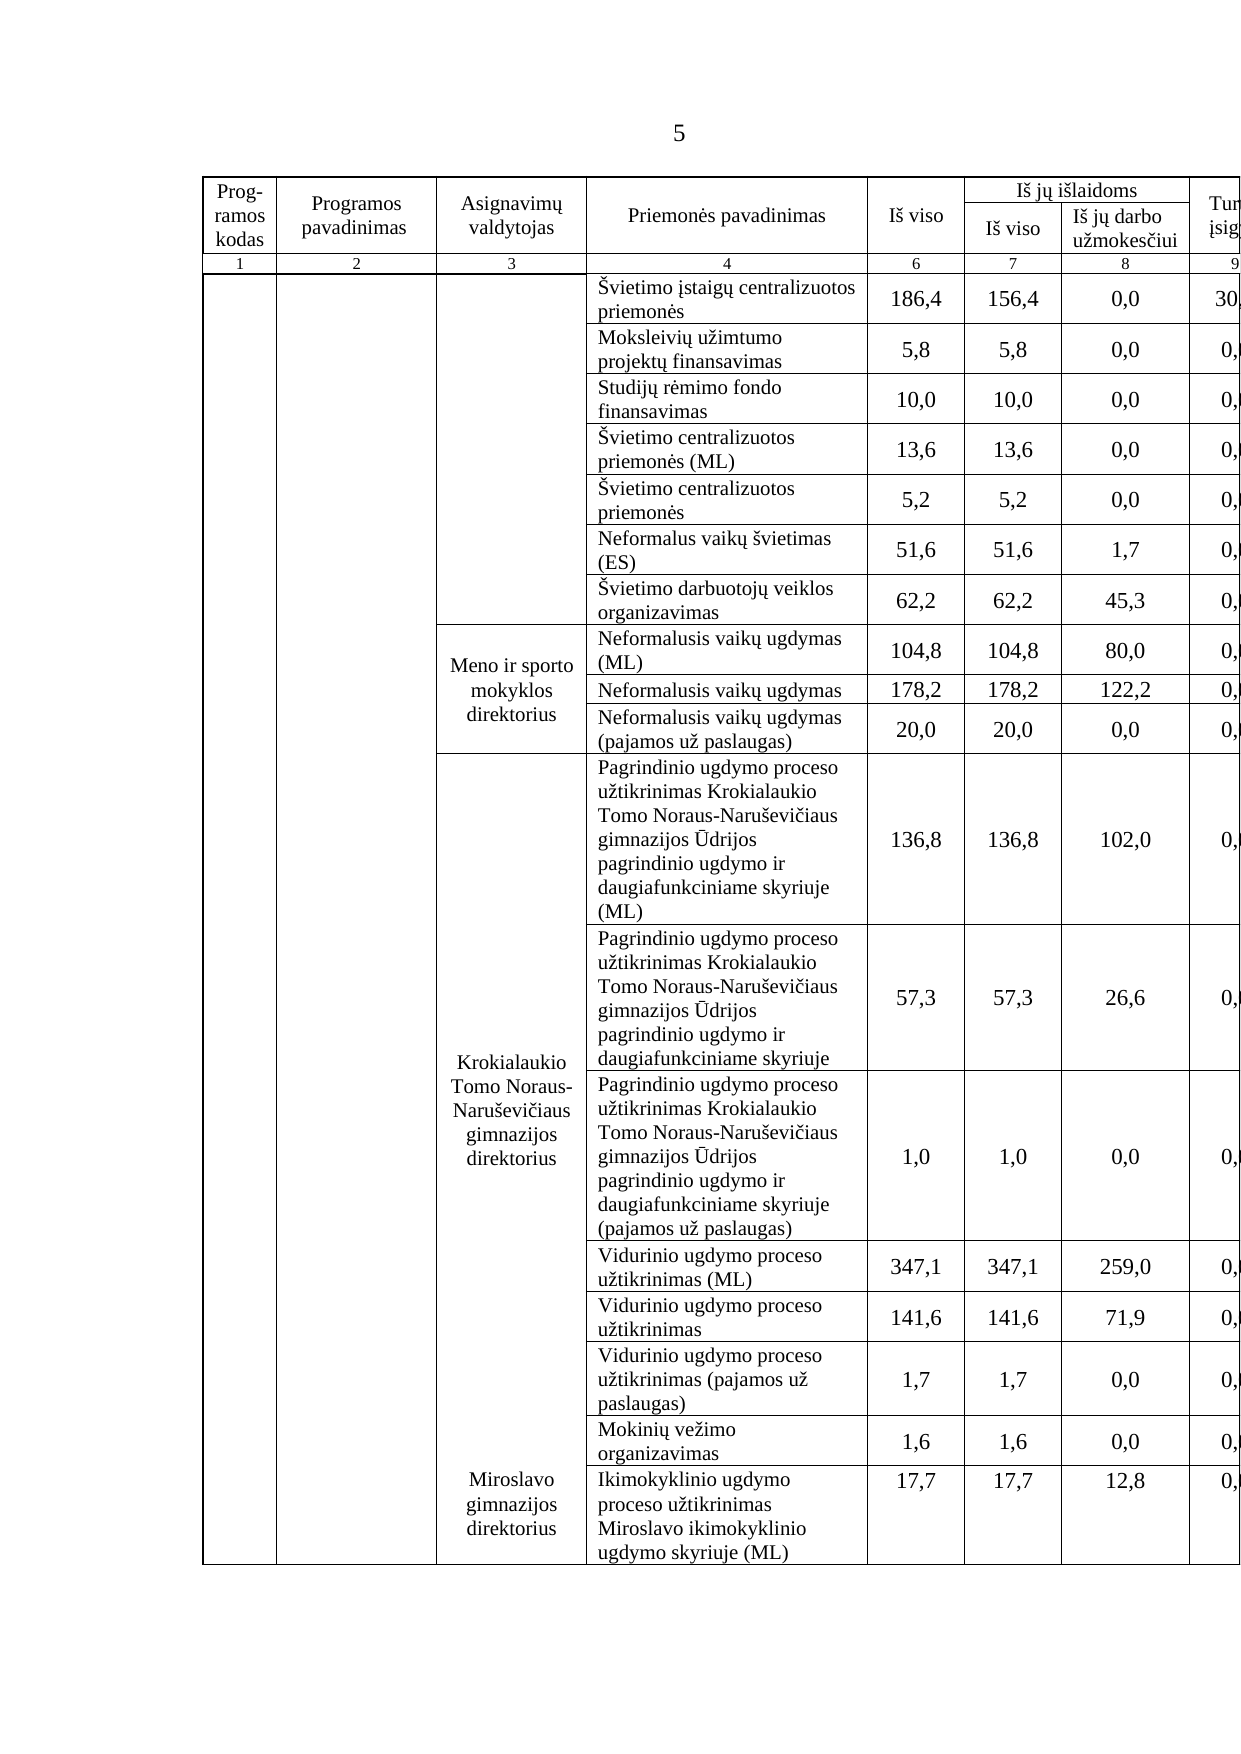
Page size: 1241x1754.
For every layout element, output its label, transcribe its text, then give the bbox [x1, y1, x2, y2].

table_cell 26,6 [1062, 925, 1189, 1070]
table_cell Iš viso [965, 203, 1061, 252]
table_cell 1 [203, 254, 276, 273]
table_cell 1,6 [868, 1416, 964, 1465]
table_cell 0,0 [1190, 374, 1239, 423]
table_cell Moksleivių užimtumo projektų finansavimas [587, 324, 867, 373]
table_cell 57,3 [868, 925, 964, 1070]
table_cell 0,0 [1062, 374, 1189, 423]
table_cell 0,0 [1062, 1071, 1189, 1240]
table_cell 0,0 [1062, 704, 1189, 753]
table_cell Studijų rėmimo fondo finansavimas [587, 374, 867, 423]
table_cell 0,0 [1190, 1416, 1239, 1465]
table_cell 5,2 [868, 475, 964, 524]
table_cell [437, 275, 586, 624]
table_cell 259,0 [1062, 1241, 1189, 1291]
table_cell 20,0 [868, 704, 964, 753]
table_cell 6 [868, 254, 964, 273]
table_cell 0,0 [1190, 475, 1239, 524]
table_cell Neformalusis vaikų ugdymas (ML) [587, 625, 867, 674]
table_cell [277, 275, 436, 1564]
table_cell Švietimo įstaigų centralizuotos priemonės [587, 274, 867, 323]
table_cell 178,2 [965, 675, 1061, 703]
table_cell 1,0 [965, 1071, 1061, 1240]
table_cell 0,0 [1190, 704, 1239, 753]
table_cell 0,0 [1190, 1241, 1239, 1291]
table_cell Pagrindinio ugdymo proceso užtikrinimas Krokialaukio Tomo Noraus-Naruševičiaus gimnazijos Ūdrijos pagrindinio ugdymo ir daugiafunkciniame skyriuje (pajamos už paslaugas) [587, 1071, 867, 1240]
table_cell 45,3 [1062, 575, 1189, 624]
table_cell 0,0 [1190, 1292, 1239, 1341]
table_cell 0,0 [1062, 475, 1189, 524]
table_cell [204, 275, 276, 1564]
table_cell Miroslavo gimnazijos direktorius [437, 1465, 586, 1564]
table_cell 30,0 [1190, 274, 1239, 323]
table_cell Mokinių vežimo organizavimas [587, 1416, 867, 1465]
table_cell Neformalusis vaikų ugdymas (pajamos už paslaugas) [587, 704, 867, 753]
table_cell Vidurinio ugdymo proceso užtikrinimas (pajamos už paslaugas) [587, 1342, 867, 1415]
table_cell 104,8 [965, 625, 1061, 674]
table_cell 71,9 [1062, 1292, 1189, 1341]
table_cell 20,0 [965, 704, 1061, 753]
table_cell 4 [587, 254, 867, 273]
table_header Iš jų išlaidoms [965, 178, 1189, 202]
table_header Programos pavadinimas [277, 178, 436, 252]
table_cell 0,0 [1190, 625, 1239, 674]
table_cell 1,7 [965, 1342, 1061, 1415]
table_cell 102,0 [1062, 754, 1189, 923]
table_cell 7 [965, 254, 1061, 273]
table_cell Pagrindinio ugdymo proceso užtikrinimas Krokialaukio Tomo Noraus-Naruševičiaus gimnazijos Ūdrijos pagrindinio ugdymo ir daugiafunkciniame skyriuje (ML) [587, 754, 867, 923]
table_cell 0,0 [1190, 525, 1239, 574]
table_cell 0,0 [1190, 424, 1239, 473]
table_cell Švietimo darbuotojų veiklos organizavimas [587, 575, 867, 624]
table_cell 0,0 [1062, 424, 1189, 473]
table_cell 156,4 [965, 274, 1061, 323]
table_cell 80,0 [1062, 625, 1189, 674]
table_cell 0,0 [1062, 324, 1189, 373]
table_header Prog-ramos kodas [204, 178, 276, 252]
table_cell Vidurinio ugdymo proceso užtikrinimas (ML) [587, 1241, 867, 1291]
table_cell 186,4 [868, 274, 964, 323]
table_cell Pagrindinio ugdymo proceso užtikrinimas Krokialaukio Tomo Noraus-Naruševičiaus gimnazijos Ūdrijos pagrindinio ugdymo ir daugiafunkciniame skyriuje [587, 925, 867, 1070]
table_cell Švietimo centralizuotos priemonės (ML) [587, 424, 867, 473]
table_cell 347,1 [868, 1241, 964, 1291]
table_cell Švietimo centralizuotos priemonės [587, 475, 867, 524]
table_cell 1,7 [1062, 525, 1189, 574]
table_cell Meno ir sporto mokyklos direktorius [437, 625, 586, 753]
table_cell 0,0 [1190, 324, 1239, 373]
table_cell Vidurinio ugdymo proceso užtikrinimas [587, 1292, 867, 1341]
table_cell 5,8 [868, 324, 964, 373]
table_header Iš viso [868, 178, 964, 252]
table_cell 347,1 [965, 1241, 1061, 1291]
table_cell 10,0 [965, 374, 1061, 423]
table_cell Krokialaukio Tomo Noraus-Naruševičiaus gimnazijos direktorius [437, 754, 586, 1465]
table_cell 141,6 [868, 1292, 964, 1341]
table_cell 13,6 [965, 424, 1061, 473]
table_cell 8 [1062, 254, 1189, 273]
table_header Priemonės pavadinimas [587, 178, 867, 252]
table_cell 0,0 [1190, 754, 1239, 923]
table_cell 5,2 [965, 475, 1061, 524]
table_cell 0,0 [1190, 1342, 1239, 1415]
table_cell 0,0 [1190, 675, 1239, 703]
table_cell 3 [437, 254, 586, 273]
table_cell 141,6 [965, 1292, 1061, 1341]
table_cell 13,6 [868, 424, 964, 473]
table_cell 12,8 [1062, 1466, 1189, 1564]
table_cell 0,0 [1190, 575, 1239, 624]
table_cell 0,0 [1190, 1071, 1239, 1240]
table_cell 57,3 [965, 925, 1061, 1070]
table_cell 1,0 [868, 1071, 964, 1240]
table_cell Ikimokyklinio ugdymo proceso užtikrinimas Miroslavo ikimokyklinio ugdymo skyriuje (ML) [587, 1466, 867, 1564]
table_cell 2 [277, 254, 436, 273]
table_header Turtui įsigyti [1190, 178, 1239, 252]
table_cell Iš jų darbo užmokesčiui [1062, 203, 1189, 252]
table_cell 122,2 [1062, 675, 1189, 703]
table_cell 136,8 [965, 754, 1061, 923]
table_cell Neformalusis vaikų ugdymas [587, 675, 867, 703]
table_cell 0,0 [1062, 1342, 1189, 1415]
table_cell 136,8 [868, 754, 964, 923]
table_cell 51,6 [965, 525, 1061, 574]
table_cell 1,7 [868, 1342, 964, 1415]
table_cell 0,0 [1062, 1416, 1189, 1465]
table_cell 0,0 [1190, 1466, 1239, 1564]
table_cell 17,7 [965, 1466, 1061, 1564]
table_cell 62,2 [868, 575, 964, 624]
table_cell 178,2 [868, 675, 964, 703]
table_cell 17,7 [868, 1466, 964, 1564]
table_cell 9 [1190, 254, 1240, 273]
table_cell 104,8 [868, 625, 964, 674]
table_cell 10,0 [868, 374, 964, 423]
table_cell 51,6 [868, 525, 964, 574]
table_header Asignavimų valdytojas [437, 178, 586, 252]
table_cell 0,0 [1062, 274, 1189, 323]
table_cell 1,6 [965, 1416, 1061, 1465]
table_cell 62,2 [965, 575, 1061, 624]
table_cell Neformalus vaikų švietimas (ES) [587, 525, 867, 574]
table_cell 0,0 [1190, 925, 1239, 1070]
table_cell 5,8 [965, 324, 1061, 373]
